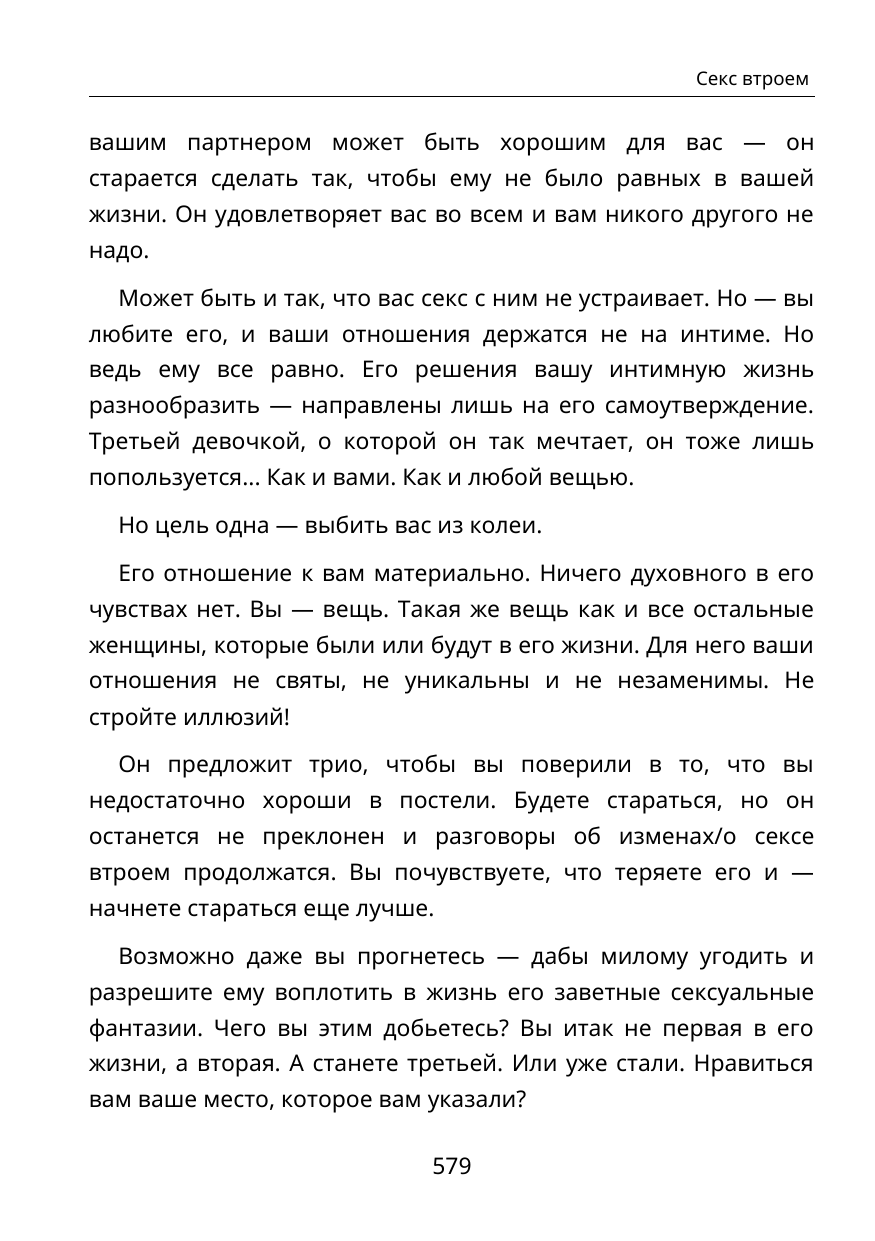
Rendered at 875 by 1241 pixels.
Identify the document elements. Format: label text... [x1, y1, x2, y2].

text Он предложит трио, чтобы вы поверили в то, что вы недостаточно хороши в постели. Будете стараться, но он останется не преклонен и разговоры об изменах/о сексе втроем продолжатся. Вы почувствуете, что теряете его и — начнете стараться еще лучше. [88, 748, 815, 923]
text Может быть и так, что вас секс с ним не устраивает. Но — вы любите его, и ваши отношения держатся не на интиме. Но ведь ему все равно. Его решения вашу интимную жизнь разнообразить — направлены лишь на его самоутверждение. Третьей девочкой, о которой он так мечтает, он тоже лишь попользуется... Как и вами. Как и любой вещью. [88, 282, 815, 492]
text Его отношение к вам материально. Ничего духовного в его чувствах нет. Вы — вещь. Такая же вещь как и все остальные женщины, которые были или будут в его жизни. Для него ваши отношения не святы, не уникальны и не незаменимы. Не стройте иллюзий! [88, 557, 815, 732]
text Но цель одна — выбить вас из колеи. [88, 509, 815, 540]
text Возможно даже вы прогнетесь — дабы милому угодить и разрешите ему воплотить в жизнь его заветные сексуальные фантазии. Чего вы этим добьетесь? Вы итак не первая в его жизни, а вторая. А станете третьей. Или уже стали. Нравиться вам ваше место, которое вам указали? [88, 939, 815, 1114]
text вашим партнером может быть хорошим для вас — он старается сделать так, чтобы ему не было равных в вашей жизни. Он удовлетворяет вас во всем и вам никого другого не надо. [88, 126, 815, 265]
